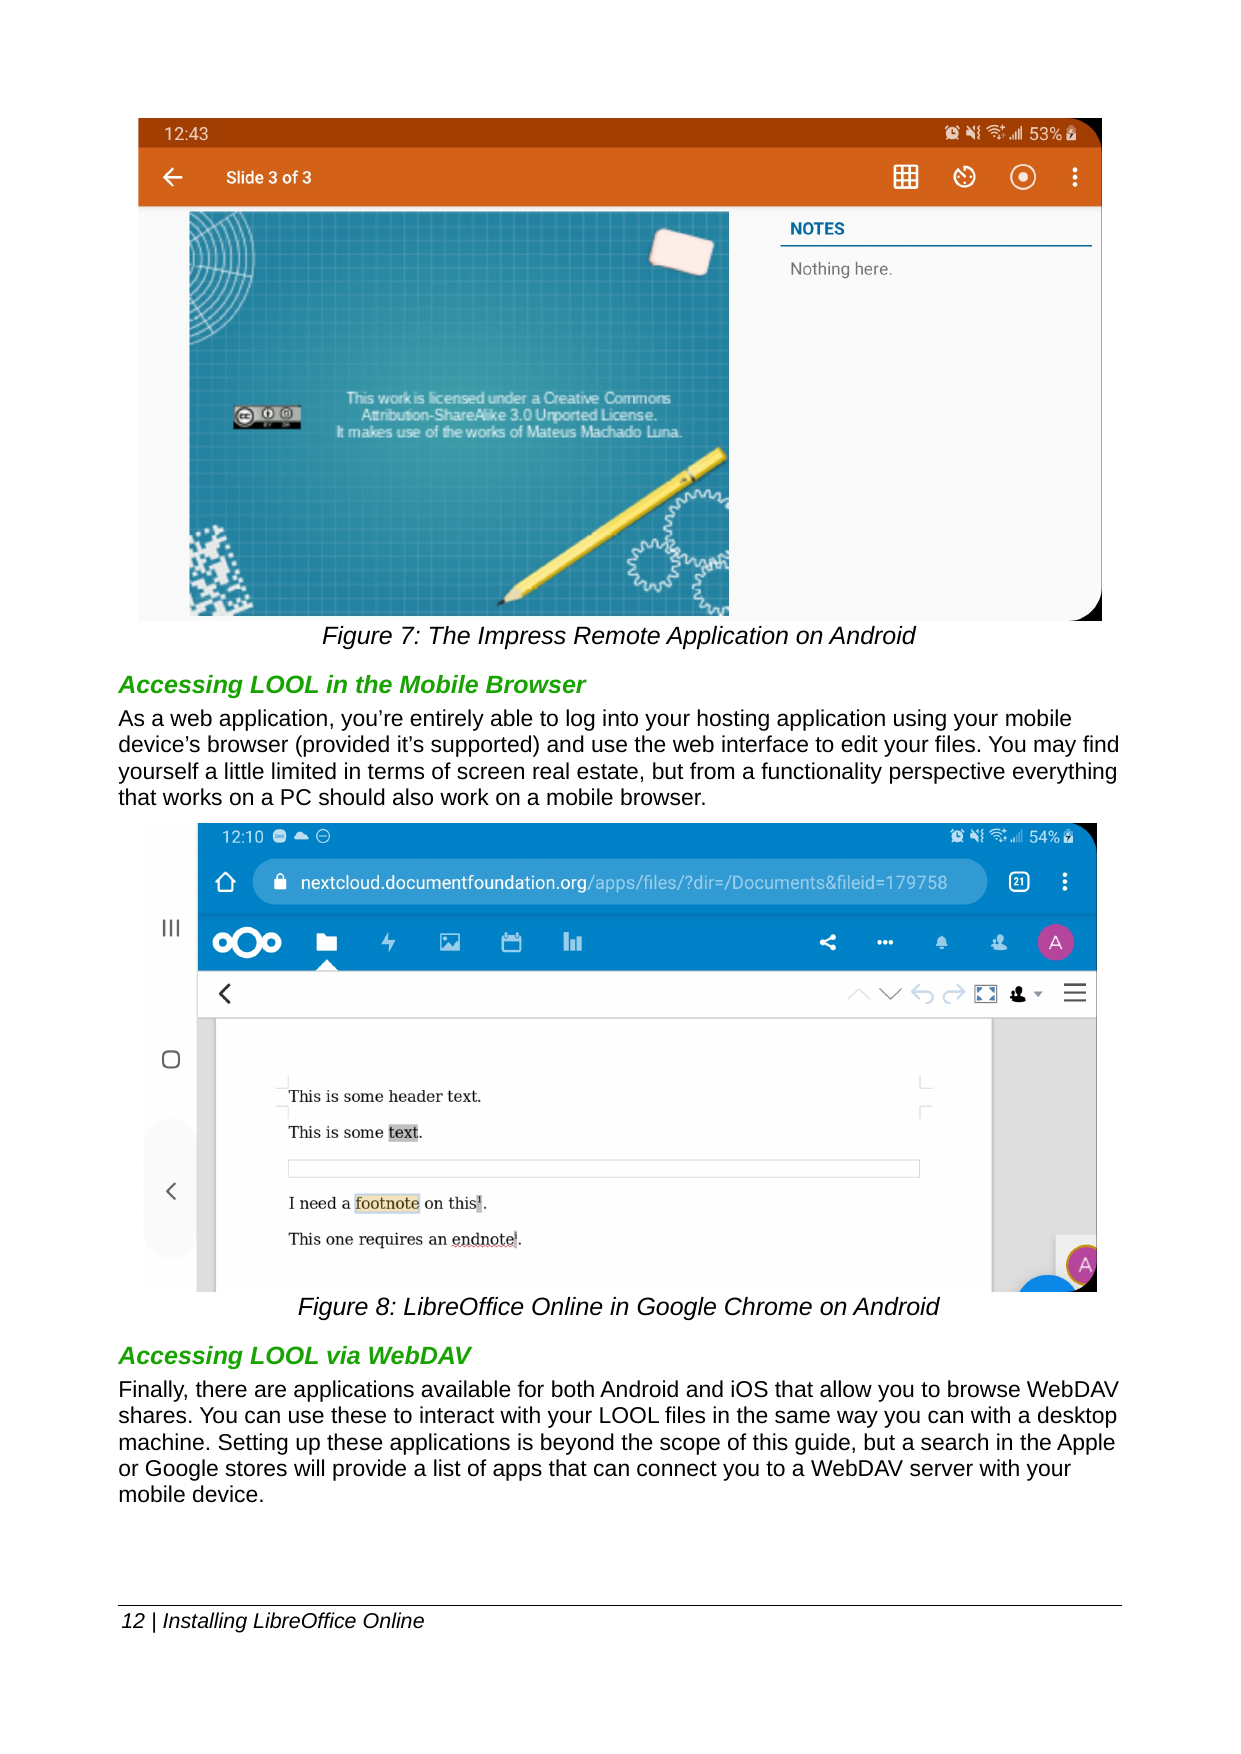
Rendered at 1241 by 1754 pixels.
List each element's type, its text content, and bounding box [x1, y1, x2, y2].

picture [295, 832, 307, 839]
picture [1041, 831, 1046, 842]
picture [937, 936, 946, 949]
picture [216, 872, 235, 892]
picture [1038, 916, 1097, 960]
text As a web application, you’re entirely able to log into your hosting application using your mobile device’s browser (provided it’s supported) and use the web interface to edit your files. You may find yourself a little limited in terms of screen real estate, but from a functionality perspective everything that works on a PC should also work on a mobile browser. [118, 705, 1122, 811]
text Figure 8: The Impress Remote Application on Android [118, 618, 1122, 650]
picture [1064, 829, 1073, 842]
picture [253, 860, 987, 904]
subtitle Accessing LOOL in the Mobile Browser [118, 670, 1122, 699]
picture [564, 932, 581, 950]
text Figure 9: LibreOffice Online in Google Chrome on Android [118, 1289, 1122, 1321]
picture [992, 935, 1006, 950]
picture [951, 830, 963, 842]
picture [971, 830, 978, 842]
picture [213, 927, 281, 958]
picture [138, 118, 1102, 621]
picture [273, 830, 286, 842]
picture [1009, 871, 1029, 892]
picture [878, 940, 893, 944]
picture [317, 934, 336, 950]
text Finally, there are applications available for both Android and iOS that allow you to browse WebDAV shares. You can use these to interact with your LOOL files in the same way you can with a desktop machine. Setting up these applications is beyond the scope of this guide, but a search in the Apple or Google stores will provide a list of apps that can connect you to a WebDAV server with your mobile device. [118, 1376, 1122, 1508]
picture [441, 934, 460, 950]
picture [143, 823, 1097, 1292]
picture [1076, 823, 1097, 847]
picture [502, 933, 521, 952]
picture [1011, 832, 1022, 841]
subtitle Accessing LOOL via WebDAV [118, 1341, 1122, 1370]
picture [382, 935, 394, 951]
picture [821, 939, 836, 950]
